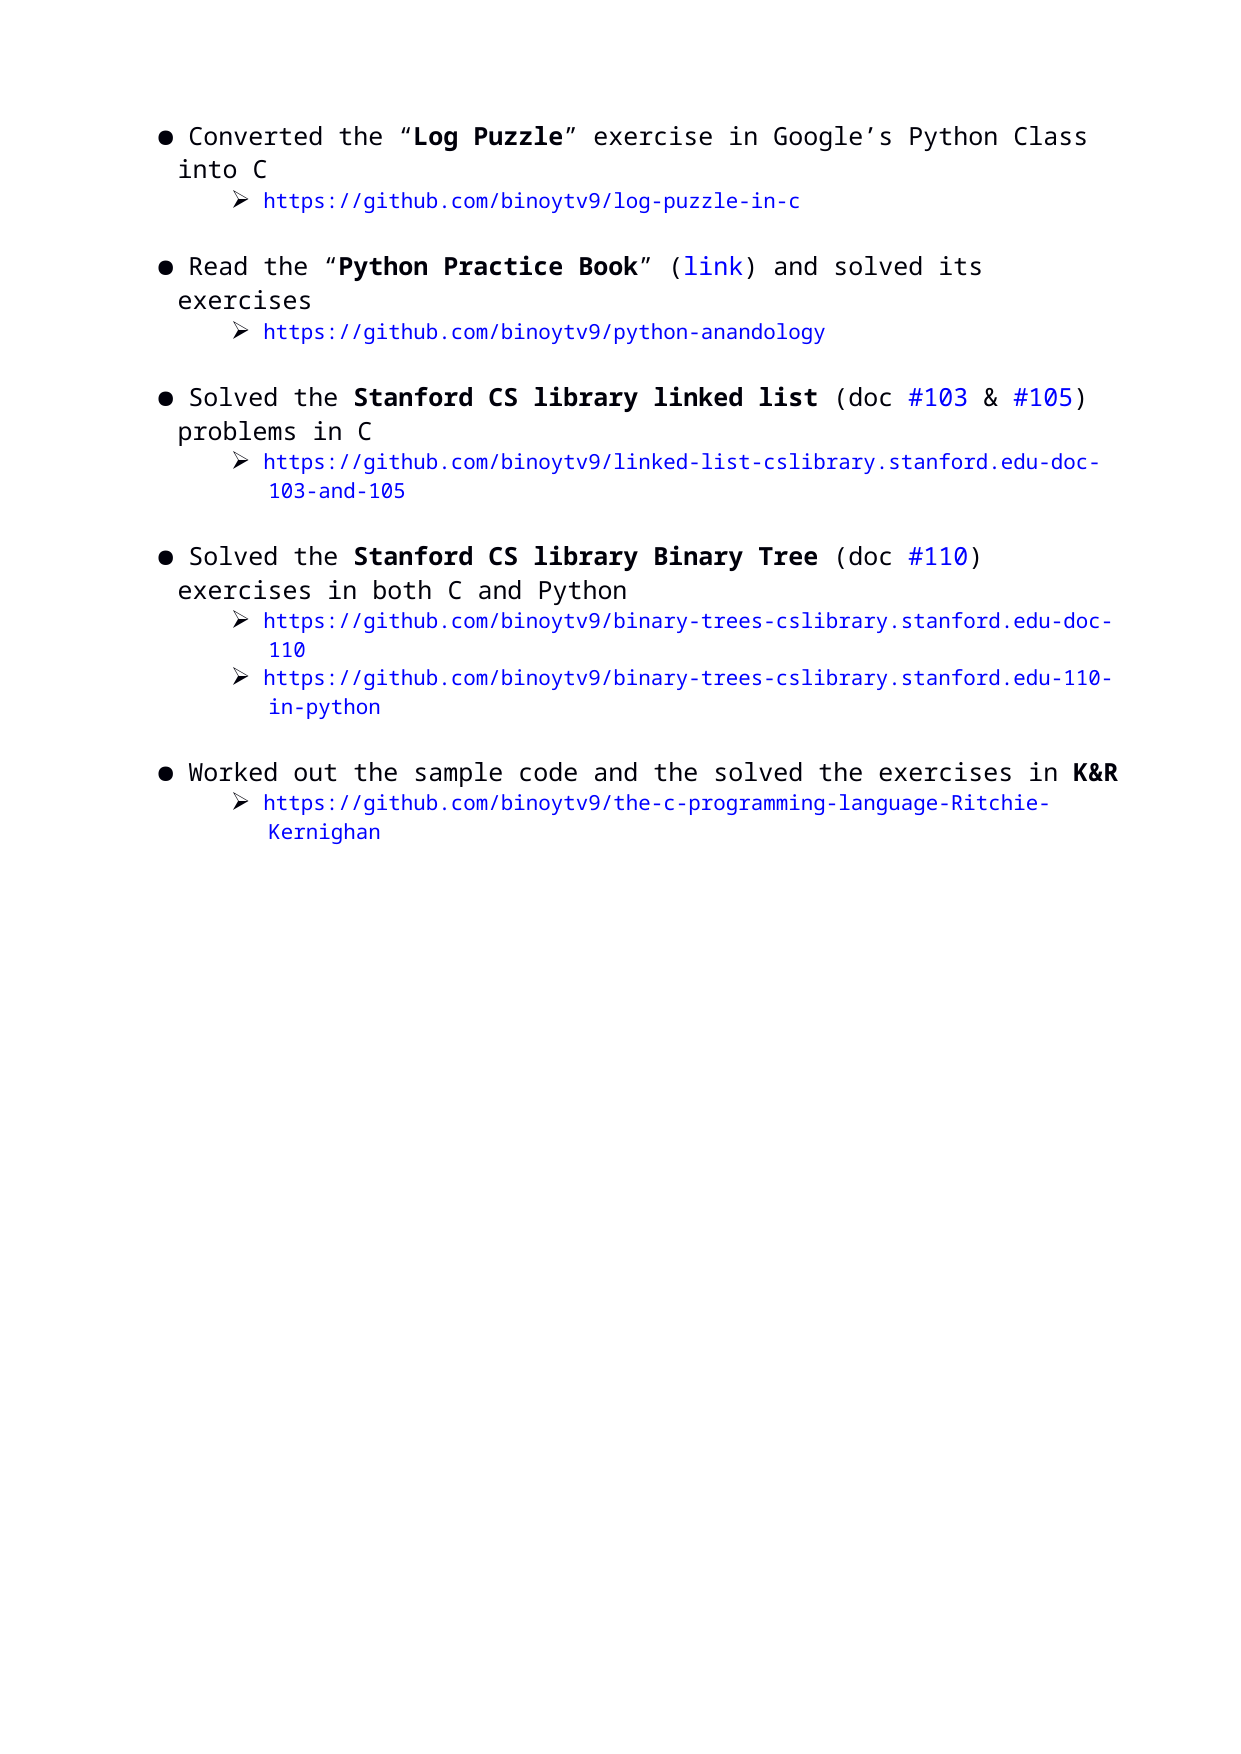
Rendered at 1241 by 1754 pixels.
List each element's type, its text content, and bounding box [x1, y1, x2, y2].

list Worked out the sample code and the solved the exercises in K&R [156, 754, 1122, 788]
list https://github.com/binoytv9/linked-list-cslibrary.stanford.edu-doc-103-and-105 [231, 447, 1122, 504]
list Read the “Python Practice Book” (link) and solved its exercises [156, 249, 1122, 317]
list https://github.com/binoytv9/binary-trees-cslibrary.stanford.edu-110-in-python [231, 663, 1122, 720]
list https://github.com/binoytv9/log-puzzle-in-c [231, 186, 1122, 215]
list Solved the Stanford CS library Binary Tree (doc #110) exercises in both C and Python [156, 538, 1122, 607]
list https://github.com/binoytv9/binary-trees-cslibrary.stanford.edu-doc-110 [231, 607, 1122, 663]
list Solved the Stanford CS library linked list (doc #103 & #105) problems in C [156, 379, 1122, 447]
list https://github.com/binoytv9/the-c-programming-language-Ritchie-Kernighan [231, 788, 1122, 845]
list https://github.com/binoytv9/python-anandology [231, 317, 1122, 345]
list Converted the “Log Puzzle” exercise in Google’s Python Class into C [156, 118, 1122, 186]
